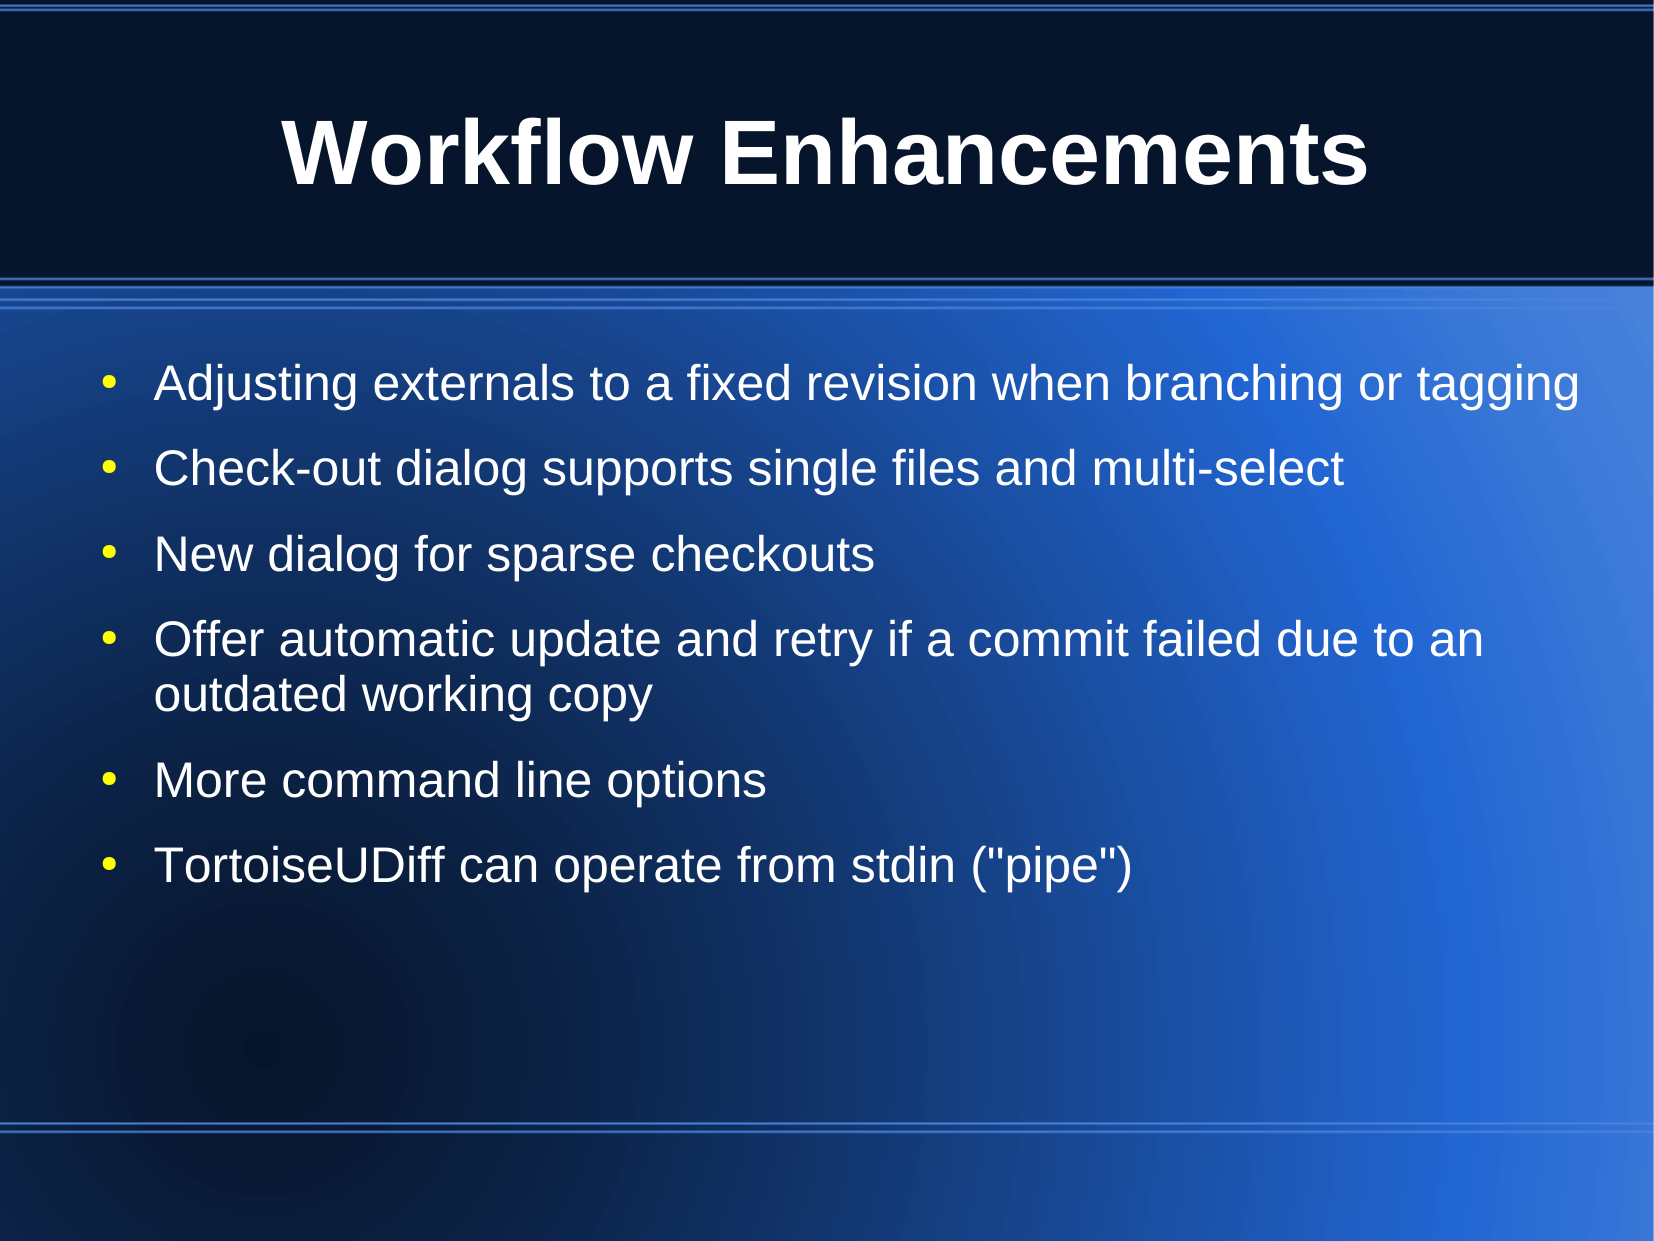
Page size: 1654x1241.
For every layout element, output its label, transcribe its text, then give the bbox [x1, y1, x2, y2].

list Adjusting externals to a fixed revision when branching or tagging Check-out dialog supports single files and multi-select New dialog for sparse checkouts Offer automatic update and retry if a commit failed due to an outdated working copy More command line options TortoiseUDiff can operate from stdin ("pipe") [82, 355, 1595, 1123]
picture [0, 0, 1654, 1241]
title Workflow Enhancements [82, 49, 1571, 257]
